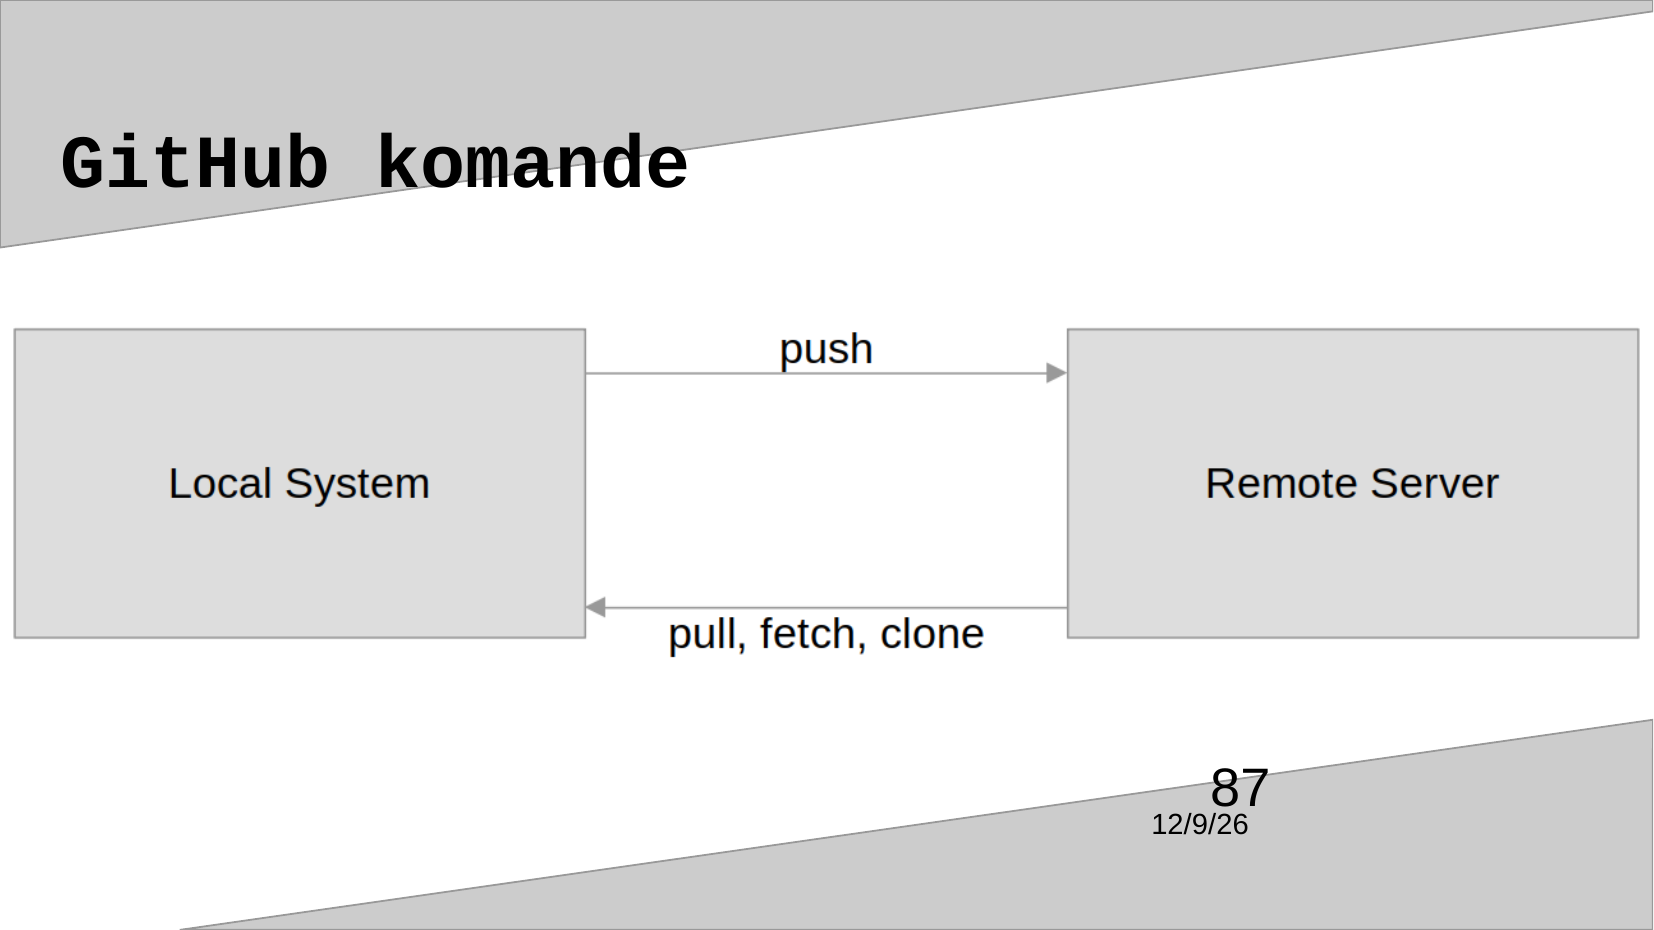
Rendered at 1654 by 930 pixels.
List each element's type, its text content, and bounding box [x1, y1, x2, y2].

text_box GitHub komande [60, 112, 1538, 203]
text_box 7/1/2023 [1151, 805, 1624, 871]
picture [2, 317, 1650, 661]
text_box [1210, 752, 1624, 817]
